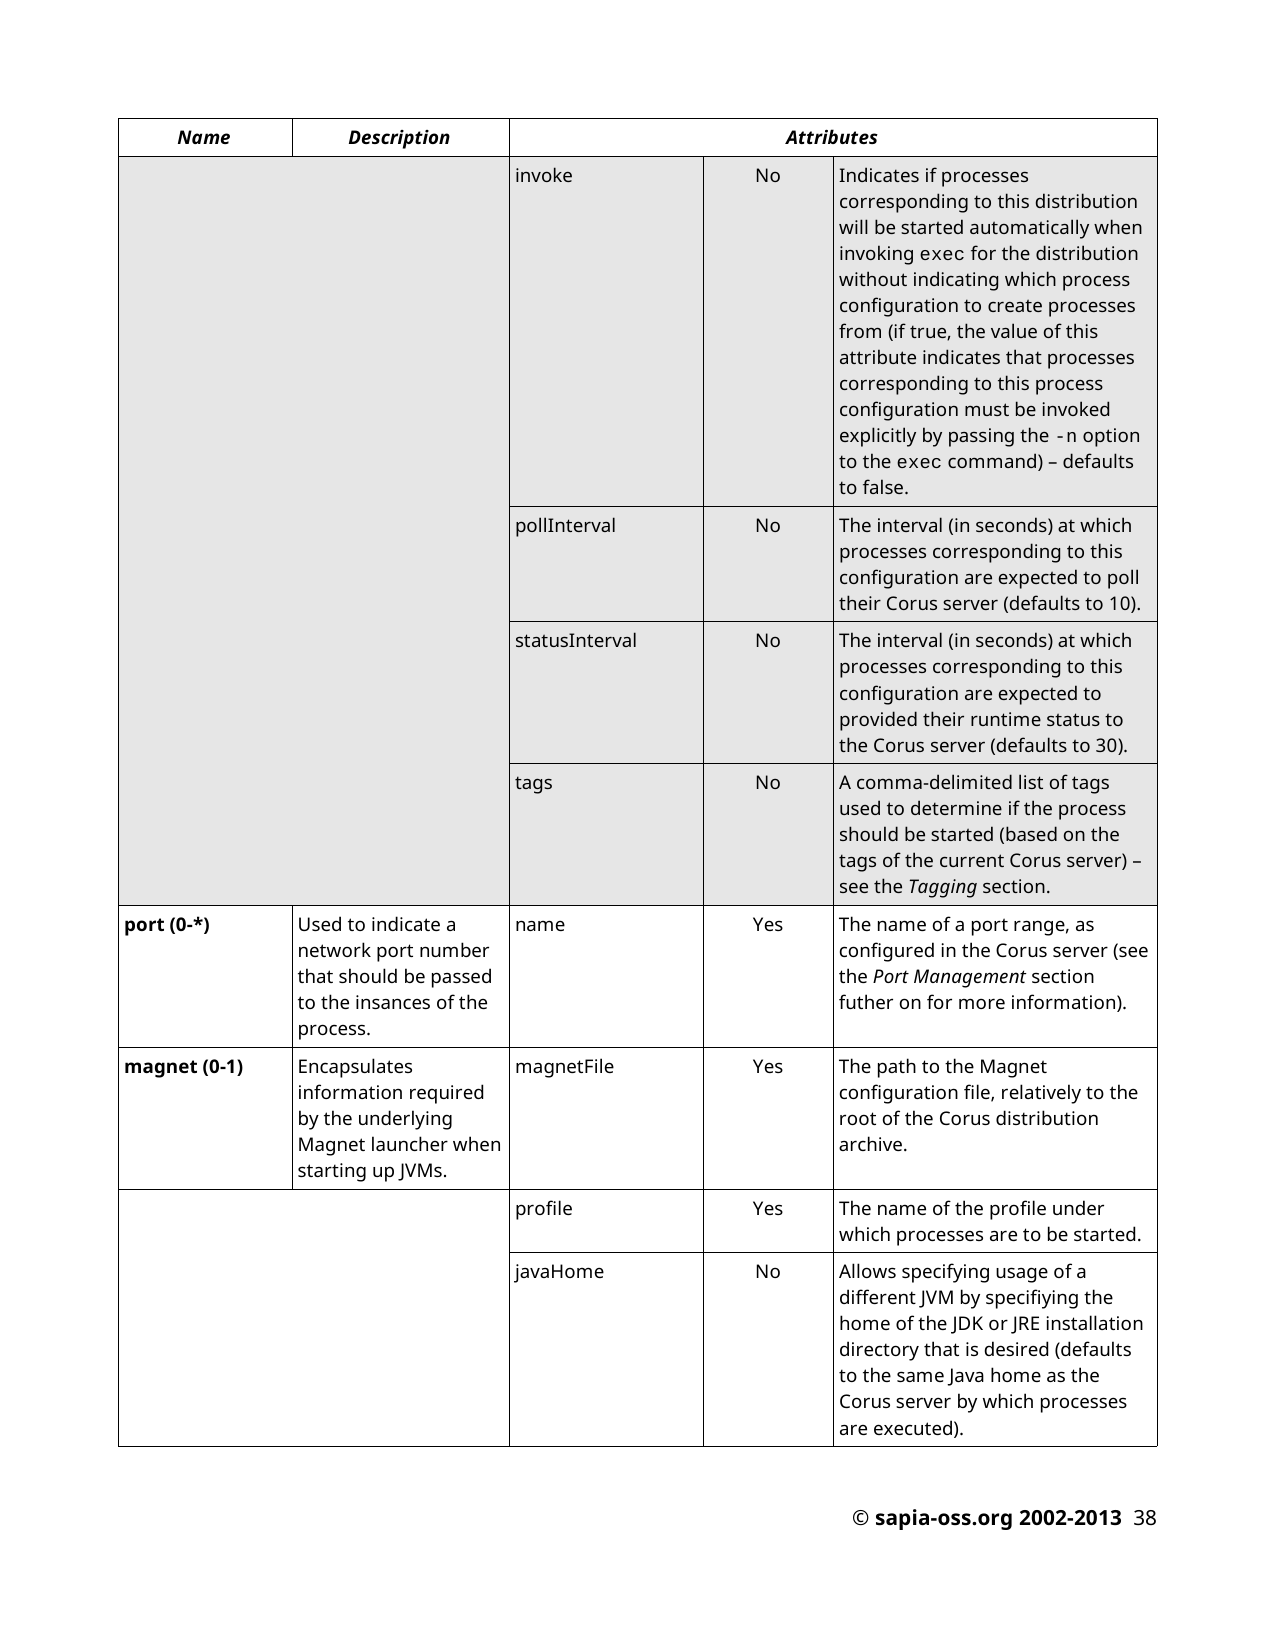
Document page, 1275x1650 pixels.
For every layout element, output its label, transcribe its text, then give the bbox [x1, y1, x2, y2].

table_cell port (0-*) [119, 906, 292, 1047]
table_cell No [704, 507, 833, 621]
table_header Yes [704, 1190, 833, 1252]
table_cell tags [510, 764, 703, 905]
table_header Name [119, 119, 292, 156]
table_cell name [510, 906, 703, 1047]
table_cell magnetFile [510, 1048, 703, 1189]
table_header Description [293, 119, 509, 156]
table_cell Allows specifying usage of a different JVM by specifiying the home of the JDK or JRE installation directory that is desired (defaults to the same Java home as the Corus server by which processes are executed). [834, 1253, 1157, 1446]
table_cell No [704, 1253, 833, 1446]
table_cell The interval (in seconds) at which processes corresponding to this configuration are expected to poll their Corus server (defaults to 10). [834, 507, 1157, 621]
table_cell The interval (in seconds) at which processes corresponding to this configuration are expected to provided their runtime status to the Corus server (defaults to 30). [834, 622, 1157, 763]
table_cell invoke [510, 157, 703, 506]
table_cell Used to indicate a network port number that should be passed to the insances of the process. [293, 906, 509, 1047]
table_cell A comma-delimited list of tags used to determine if the process should be started (based on the tags of the current Corus server) – see the Tagging section. [834, 764, 1157, 905]
table_cell The path to the Magnet configuration file, relatively to the root of the Corus distribution archive. [834, 1048, 1157, 1189]
table_header The name of the profile under which processes are to be started. [834, 1190, 1157, 1252]
table_cell magnet (0-1) [119, 1048, 292, 1189]
table_cell No [704, 157, 833, 506]
table_cell [119, 157, 509, 905]
table_cell No [704, 622, 833, 763]
table_cell Indicates if processes corresponding to this distribution will be started automatically when invoking exec for the distribution without indicating which process configuration to create processes from (if true, the value of this attribute indicates that processes corresponding to this process configuration must be invoked explicitly by passing the -n option to the exec command) – defaults to false. [834, 157, 1157, 506]
table_cell Yes [704, 1048, 833, 1189]
table_header Attributes [510, 119, 1157, 156]
table_header profile [510, 1190, 703, 1252]
table_cell The name of a port range, as configured in the Corus server (see the Port Management section futher on for more information). [834, 906, 1157, 1047]
table_cell pollInterval [510, 507, 703, 621]
table_cell Encapsulates information required by the underlying Magnet launcher when starting up JVMs. [293, 1048, 509, 1189]
table_cell [119, 1190, 509, 1446]
table_cell No [704, 764, 833, 905]
table_cell javaHome [510, 1253, 703, 1446]
table_cell Yes [704, 906, 833, 1047]
table_cell statusInterval [510, 622, 703, 763]
